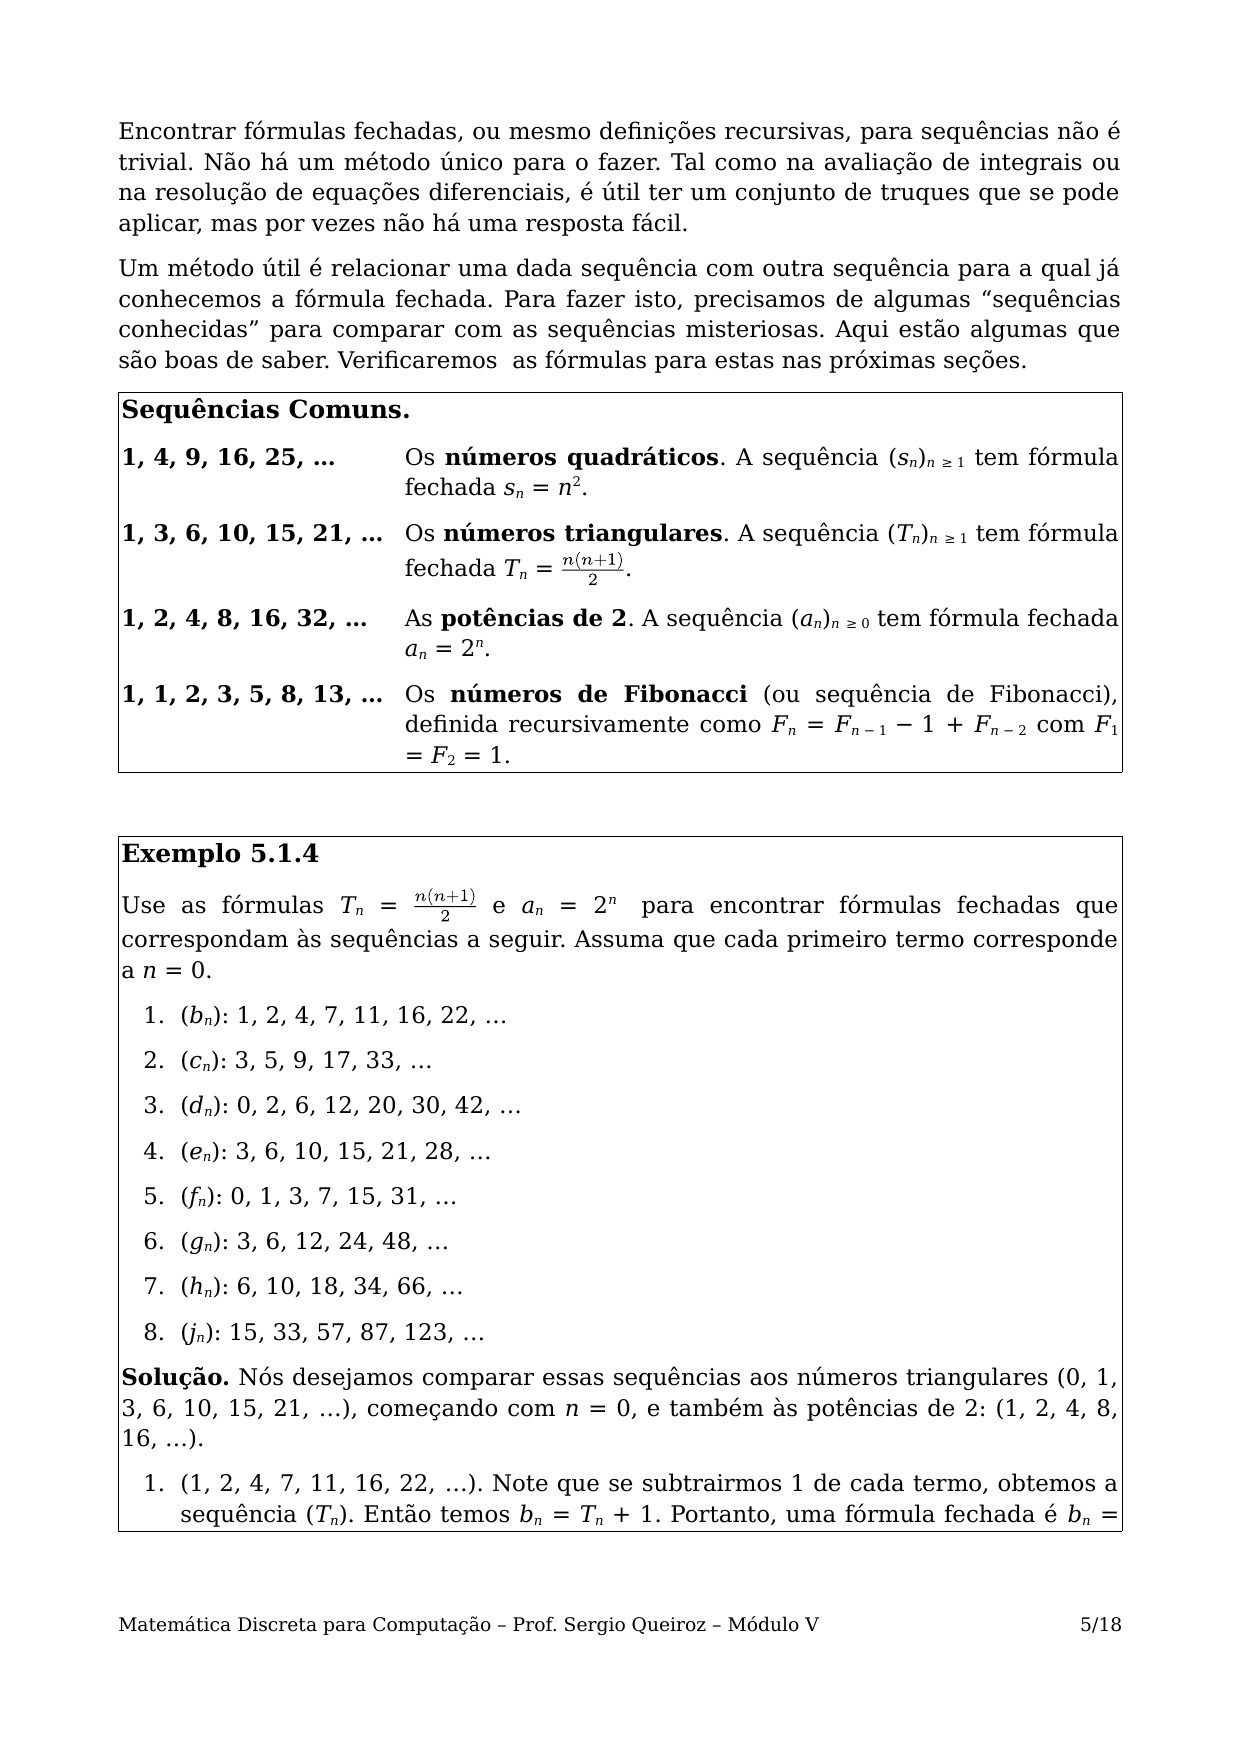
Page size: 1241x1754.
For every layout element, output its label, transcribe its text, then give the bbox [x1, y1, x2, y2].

text 1, 3, 6, 10, 15, 21, … Os números triangulares. A sequência (Tn)n ≥ 1 tem fórmula fechada Tn = . [119, 517, 1122, 586]
text 1, 2, 4, 8, 16, 32, … As potências de 2. A sequência (an)n ≥ 0 tem fórmula fechada an = 2n. [119, 602, 1122, 662]
text Encontrar fórmulas fechadas, ou mesmo definições recursivas, para sequências não é trivial. Não há um método único para o fazer. Tal como na avaliação de integrais ou na resolução de equações diferenciais, é útil ter um conjunto de truques que se pode aplicar, mas por vezes não há uma resposta fácil. [118, 118, 1122, 237]
list (gn): 3, 6, 12, 24, 48, … [119, 1225, 1122, 1255]
list (jn): 15, 33, 57, 87, 123, … [119, 1316, 1122, 1345]
list (hn): 6, 10, 18, 34, 66, … [119, 1270, 1122, 1300]
text 1, 4, 9, 16, 25, … Os números quadráticos. A sequência (sn)n ≥ 1 tem fórmula fechada sn = n2. [119, 441, 1122, 501]
text 1, 1, 2, 3, 5, 8, 13, … Os números de Fibonacci (ou sequência de Fibonacci), definida recursivamente como Fn = Fn − 1 − 1 + Fn − 2 com F1 = F2 = 1. [119, 678, 1122, 772]
text Exemplo 5.1.4 [119, 837, 1122, 868]
list (1, 2, 4, 7, 11, 16, 22, …). Note que se subtrairmos 1 de cada termo, obtemos a sequência (Tn). Então temos bn = Tn + 1. Portanto, uma fórmula fechada é bn = [119, 1468, 1122, 1531]
text Use as fórmulas Tn = e an = 2n para encontrar fórmulas fechadas que correspondam às sequências a seguir. Assuma que cada primeiro termo corresponde a n = 0. [119, 884, 1122, 984]
list (dn): 0, 2, 6, 12, 20, 30, 42, … [119, 1089, 1122, 1119]
list (en): 3, 6, 10, 15, 21, 28, … [119, 1135, 1122, 1164]
list (bn): 1, 2, 4, 7, 11, 16, 22, … [119, 999, 1122, 1029]
list (cn): 3, 5, 9, 17, 33, … [119, 1044, 1122, 1074]
text Sequências Comuns. [119, 393, 1122, 425]
list (fn): 0, 1, 3, 7, 15, 31, … [119, 1180, 1122, 1210]
text Solução. Nós desejamos comparar essas sequências aos números triangulares (0, 1, 3, 6, 10, 15, 21, …), começando com n = 0, e também às potências de 2: (1, 2, 4, 8, 16, …). [119, 1361, 1122, 1452]
text Um método útil é relacionar uma dada sequência com outra sequência para a qual já conhecemos a fórmula fechada. Para fazer isto, precisamos de algumas “sequências conhecidas” para comparar com as sequências misteriosas. Aqui estão algumas que são boas de saber. Verificaremos as fórmulas para estas nas próximas seções. [118, 255, 1122, 374]
